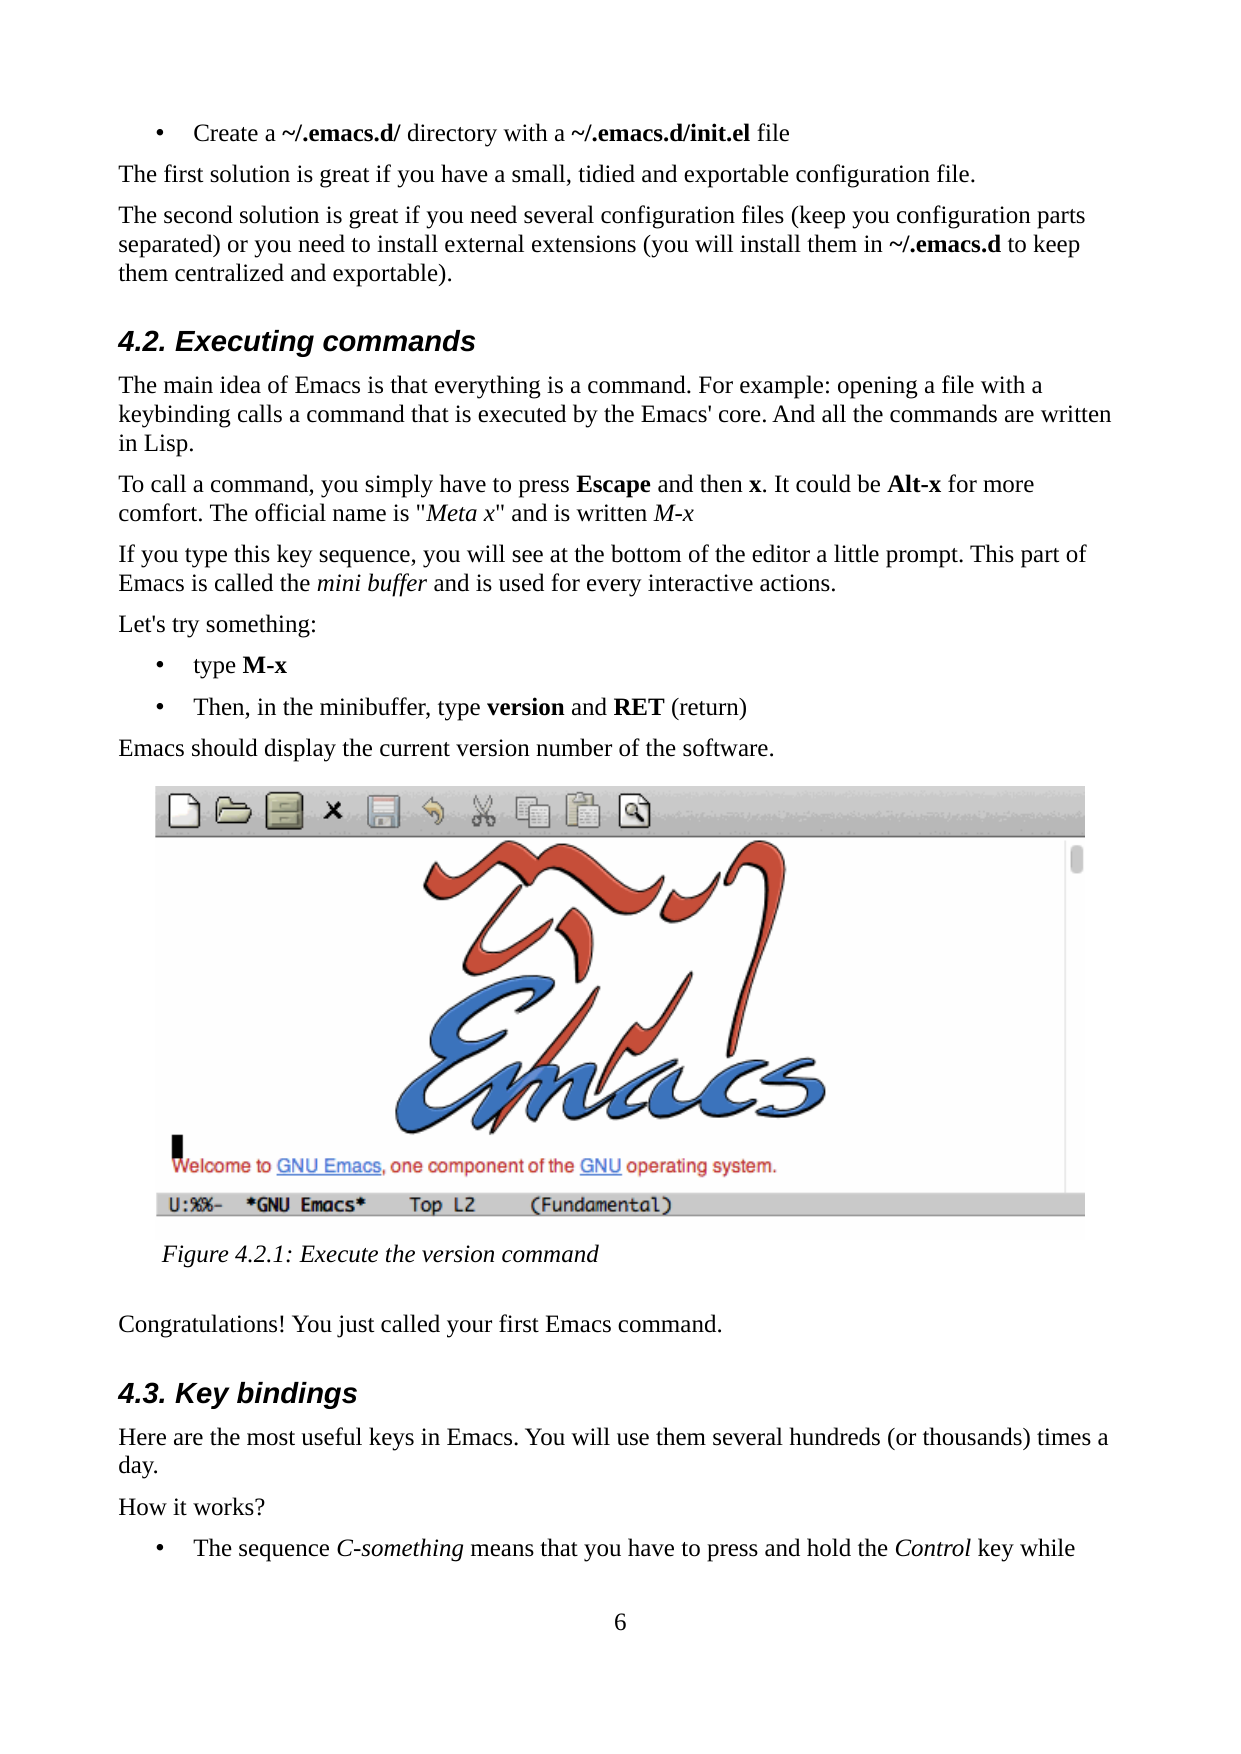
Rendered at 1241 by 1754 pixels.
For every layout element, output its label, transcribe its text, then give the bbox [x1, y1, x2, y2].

text Congratulations! You just called your first Emacs command. [118, 1309, 1122, 1338]
list Create a ~/.emacs.d/ directory with a ~/.emacs.d/init.el file [156, 118, 1122, 147]
text Let's try something: [118, 609, 1122, 638]
text To call a command, you simply have to press Escape and then x. It could be Alt-x for more comfort. The official name is "Meta x" and is written M-x [118, 469, 1122, 527]
subtitle Executing commands [118, 324, 1122, 358]
text Figure 4.2.1: Execute the version command [155, 1240, 1085, 1268]
text If you type this key sequence, you will see at the bottom of the editor a little prompt. This part of Emacs is called the mini buffer and is used for every interactive actions. [118, 539, 1122, 597]
text Emacs should display the current version number of the software. [118, 733, 1122, 762]
list type M-x [156, 650, 1122, 679]
text The first solution is great if you have a small, tidied and exportable configuration file. [118, 159, 1122, 188]
list The sequence C-something means that you have to press and hold the Control key while [156, 1533, 1122, 1562]
subtitle Key bindings [118, 1376, 1122, 1409]
text The second solution is great if you need several configuration files (keep you configuration parts separated) or you need to install external extensions (you will install them in ~/.emacs.d to keep them centralized and exportable). [118, 201, 1122, 287]
text Here are the most useful keys in Emacs. You will use them several hundreds (or thousands) times a day. [118, 1422, 1122, 1479]
text How it works? [118, 1492, 1122, 1521]
text The main idea of Emacs is that everything is a command. For example: opening a file with a keybinding calls a command that is executed by the Emacs' core. And all the commands are written in Lisp. [118, 370, 1122, 457]
list Then, in the minibuffer, type version and RET (return) [156, 692, 1122, 720]
